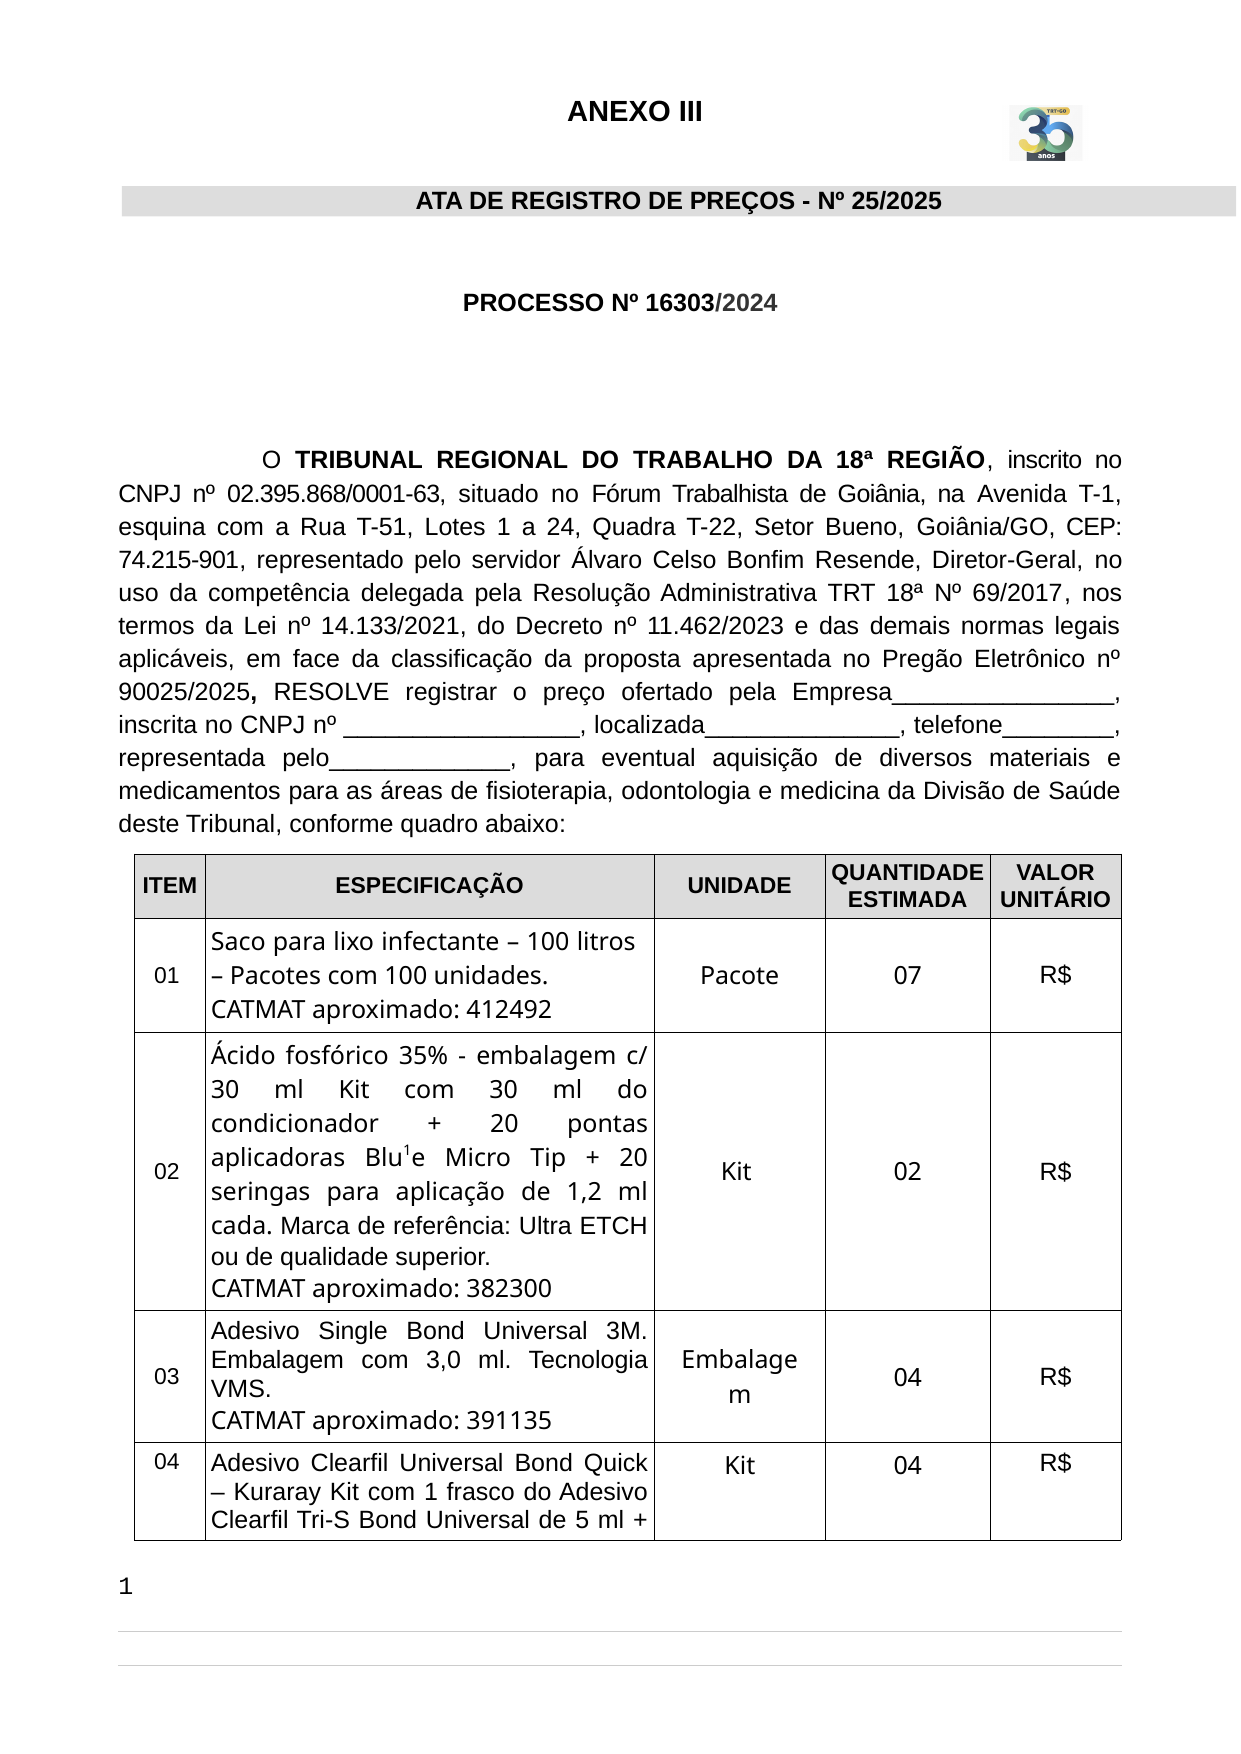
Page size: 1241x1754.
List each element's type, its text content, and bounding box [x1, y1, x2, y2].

text PROCESSO Nº 16303/2024 [118, 288, 1122, 317]
table_cell 04 [135, 1443, 205, 1540]
table_cell R$ [991, 1311, 1121, 1442]
table_cell 04 [826, 1311, 990, 1442]
table_cell Ácido fosfórico 35% - embalagem c/ 30 ml Kit com 30 ml do condicionador + 20 pontas aplicadoras Blue Micro Tip + 20 seringas para aplicação de 1,2 ml cada. Marca de referência: Ultra ETCH ou de qualidade superior. CATMAT aproximado: 382300 [206, 1033, 654, 1310]
table_cell Adesivo Clearfil Universal Bond Quick – Kuraray Kit com 1 frasco do Adesivo Clearfil Tri-S Bond Universal de 5 ml + [206, 1443, 654, 1540]
table_cell 03 [135, 1311, 205, 1442]
table_header ITEM [135, 855, 205, 918]
text ANEXO III [148, 94, 1122, 128]
table_cell 04 [826, 1443, 990, 1540]
table_cell Adesivo Single Bond Universal 3M. Embalagem com 3,0 ml. Tecnologia VMS. CATMAT aproximado: 391135 [206, 1311, 654, 1442]
table_cell R$ [991, 1033, 1121, 1310]
text O TRIBUNAL REGIONAL DO TRABALHO DA 18ª REGIÃO, inscrito no CNPJ nº 02.395.868/0001-63, situado no Fórum Trabalhista de Goiânia, na Avenida T-1, esquina com a Rua T-51, Lotes 1 a 24, Quadra T-22, Setor Bueno, Goiânia/GO, CEP: 74.215-901, representado pelo servidor Álvaro Celso Bonfim Resende, Diretor-Geral, no uso da competência delegada pela Resolução Administrativa TRT 18ª Nº 69/2017, nos termos da Lei nº 14.133/2021, do Decreto nº 11.462/2023 e das demais normas legais aplicáveis, em face da classificação da proposta apresentada no Pregão Eletrônico nº 90025/2025, RESOLVE registrar o preço ofertado pela Empresa________________, inscrita no CNPJ nº _________________, localizada______________, telefone________, representada pelo_____________, para eventual aquisição de diversos materiais e medicamentos para as áreas de fisioterapia, odontologia e medicina da Divisão de Saúde deste Tribunal, conforme quadro abaixo: [118, 446, 1122, 837]
table_cell Saco para lixo infectante – 100 litros – Pacotes com 100 unidades. CATMAT aproximado: 412492 [206, 919, 654, 1032]
table_cell Pacote [655, 919, 825, 1032]
picture [1002, 105, 1089, 161]
table_cell 01 [135, 919, 205, 1032]
table_cell 02 [135, 1033, 205, 1310]
table_header QUANTIDADE ESTIMADA [826, 855, 990, 918]
table_cell 02 [826, 1033, 990, 1310]
table_cell R$ [991, 919, 1121, 1032]
table_cell R$ [991, 1443, 1121, 1540]
table_cell Kit [655, 1443, 825, 1540]
table_cell 07 [826, 919, 990, 1032]
table_header ESPECIFICAÇÃO [206, 855, 654, 918]
table_header VALOR UNITÁRIO [991, 855, 1121, 918]
table_cell Embalagem [655, 1311, 825, 1442]
table_cell Kit [655, 1033, 825, 1310]
table_header UNIDADE [655, 855, 825, 918]
